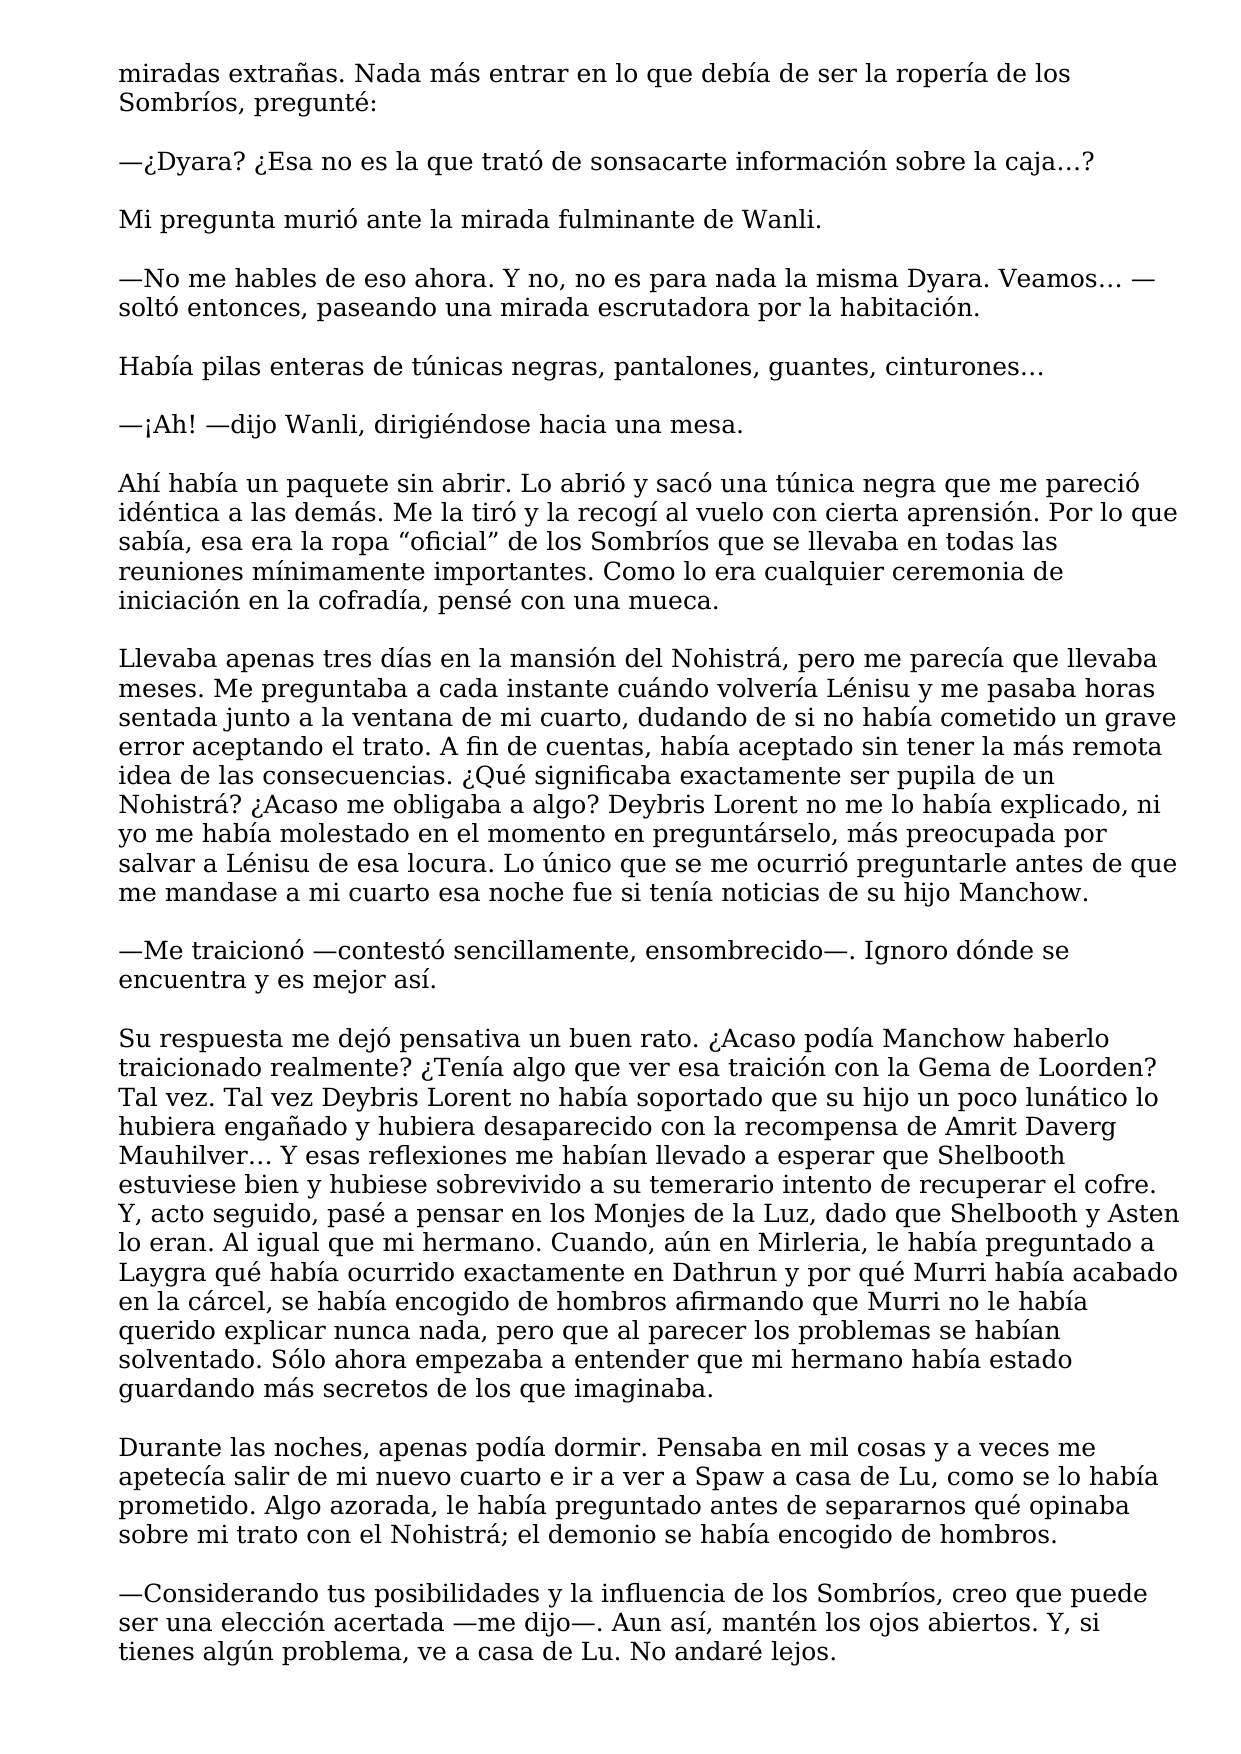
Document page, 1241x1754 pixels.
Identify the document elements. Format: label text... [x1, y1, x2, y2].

text Llevaba apenas tres días en la mansión del Nohistrá, pero me parecía que llevaba meses. Me preguntaba a cada instante cuándo volvería Lénisu y me pasaba horas sentada junto a la ventana de mi cuarto, dudando de si no había cometido un grave error aceptando el trato. A fin de cuentas, había aceptado sin tener la más remota idea de las consecuencias. ¿Qué significaba exactamente ser pupila de un Nohistrá? ¿Acaso me obligaba a algo? Deybris Lorent no me lo había explicado, ni yo me había molestado en el momento en preguntárselo, más preocupada por salvar a Lénisu de esa locura. Lo único que se me ocurrió preguntarle antes de que me mandase a mi cuarto esa noche fue si tenía noticias de su hijo Manchow. [118, 644, 1181, 907]
text Había pilas enteras de túnicas negras, pantalones, guantes, cinturones… [118, 352, 1181, 381]
text —No me hables de eso ahora. Y no, no es para nada la misma Dyara. Veamos… —soltó entonces, paseando una mirada escrutadora por la habitación. [118, 264, 1181, 322]
text —¿Dyara? ¿Esa no es la que trató de sonsacarte información sobre la caja…? [118, 147, 1181, 176]
text Ahí había un paquete sin abrir. Lo abrió y sacó una túnica negra que me pareció idéntica a las demás. Me la tiró y la recogí al vuelo con cierta aprensión. Por lo que sabía, esa era la ropa “oficial” de los Sombríos que se llevaba en todas las reuniones mínimamente importantes. Como lo era cualquier ceremonia de iniciación en la cofradía, pensé con una mueca. [118, 469, 1181, 615]
text Mi pregunta murió ante la mirada fulminante de Wanli. [118, 206, 1181, 235]
text Durante las noches, apenas podía dormir. Pensaba en mil cosas y a veces me apetecía salir de mi nuevo cuarto e ir a ver a Spaw a casa de Lu, como se lo había prometido. Algo azorada, le había preguntado antes de separarnos qué opinaba sobre mi trato con el Nohistrá; el demonio se había encogido de hombros. [118, 1433, 1181, 1550]
text —Me traicionó —contestó sencillamente, ensombrecido—. Ignoro dónde se encuentra y es mejor así. [118, 937, 1181, 995]
text —Considerando tus posibilidades y la influencia de los Sombríos, creo que puede ser una elección acertada —me dijo—. Aun así, mantén los ojos abiertos. Y, si tienes algún problema, ve a casa de Lu. No andaré lejos. [118, 1579, 1181, 1667]
text miradas extrañas. Nada más entrar en lo que debía de ser la ropería de los Sombríos, pregunté: [118, 59, 1181, 117]
text Su respuesta me dejó pensativa un buen rato. ¿Acaso podía Manchow haberlo traicionado realmente? ¿Tenía algo que ver esa traición con la Gema de Loorden? Tal vez. Tal vez Deybris Lorent no había soportado que su hijo un poco lunático lo hubiera engañado y hubiera desaparecido con la recompensa de Amrit Daverg Mauhilver… Y esas reflexiones me habían llevado a esperar que Shelbooth estuviese bien y hubiese sobrevivido a su temerario intento de recuperar el cofre. Y, acto seguido, pasé a pensar en los Monjes de la Luz, dado que Shelbooth y Asten lo eran. Al igual que mi hermano. Cuando, aún en Mirleria, le había preguntado a Laygra qué había ocurrido exactamente en Dathrun y por qué Murri había acabado en la cárcel, se había encogido de hombros afirmando que Murri no le había querido explicar nunca nada, pero que al parecer los problemas se habían solventado. Sólo ahora empezaba a entender que mi hermano había estado guardando más secretos de los que imaginaba. [118, 1024, 1181, 1403]
text —¡Ah! —dijo Wanli, dirigiéndose hacia una mesa. [118, 411, 1181, 440]
